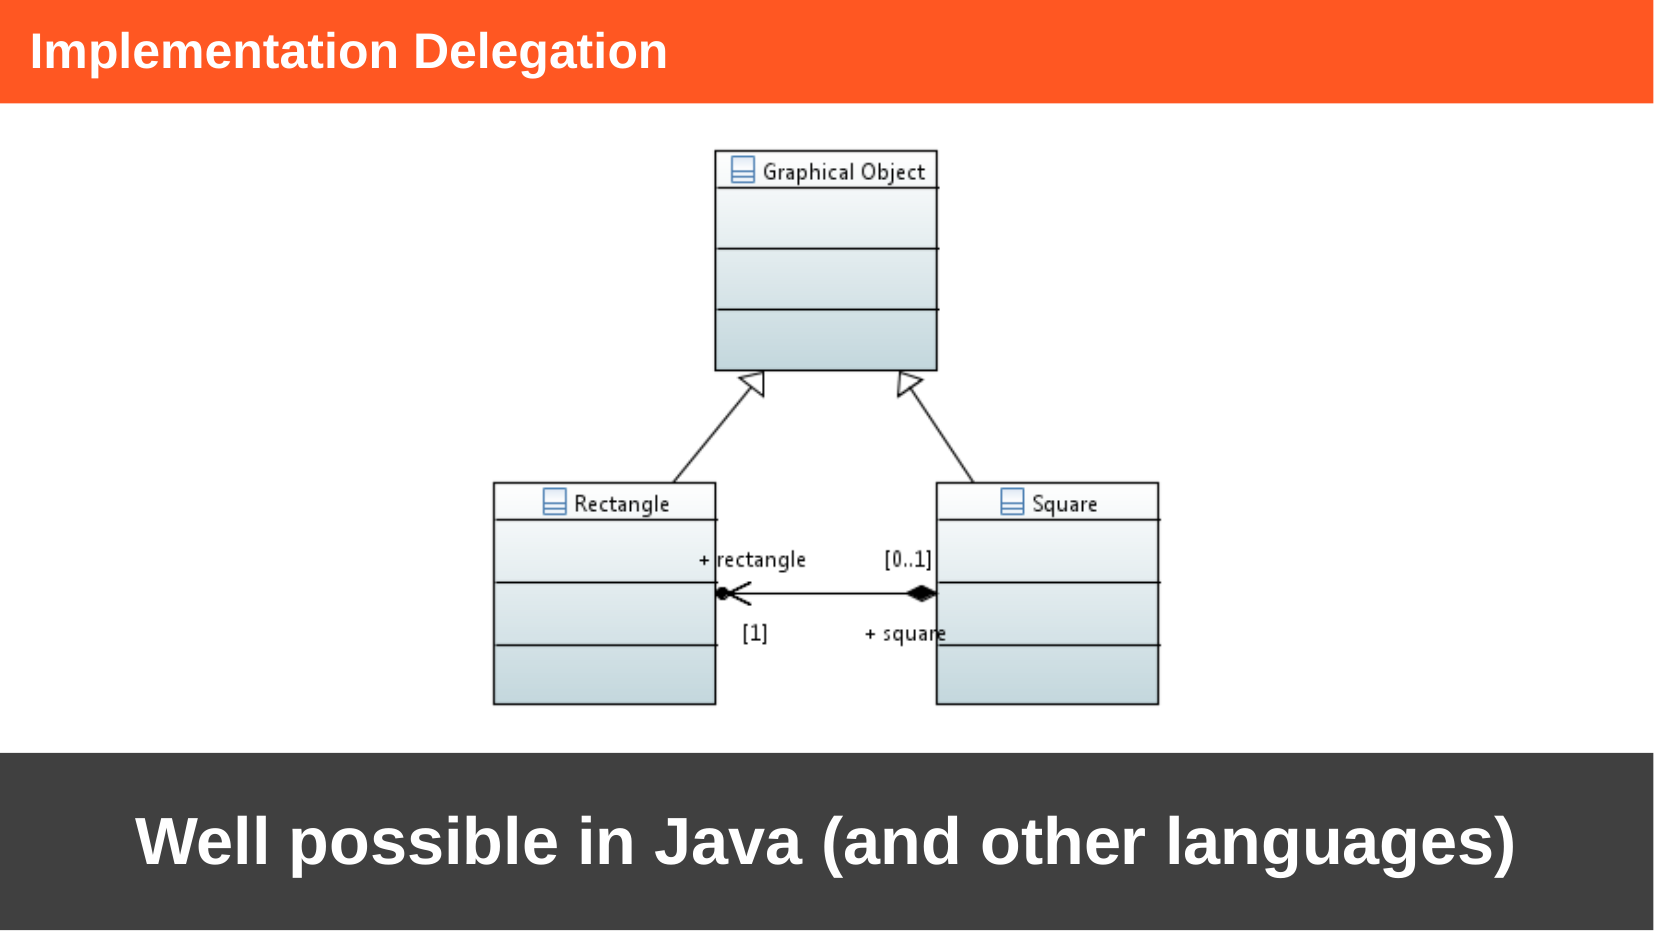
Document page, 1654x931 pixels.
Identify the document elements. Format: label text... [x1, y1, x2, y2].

picture [475, 132, 1178, 724]
title Implementation Delegation [0, 0, 1654, 104]
text_box Well possible in Java (and other languages) [0, 752, 1654, 931]
